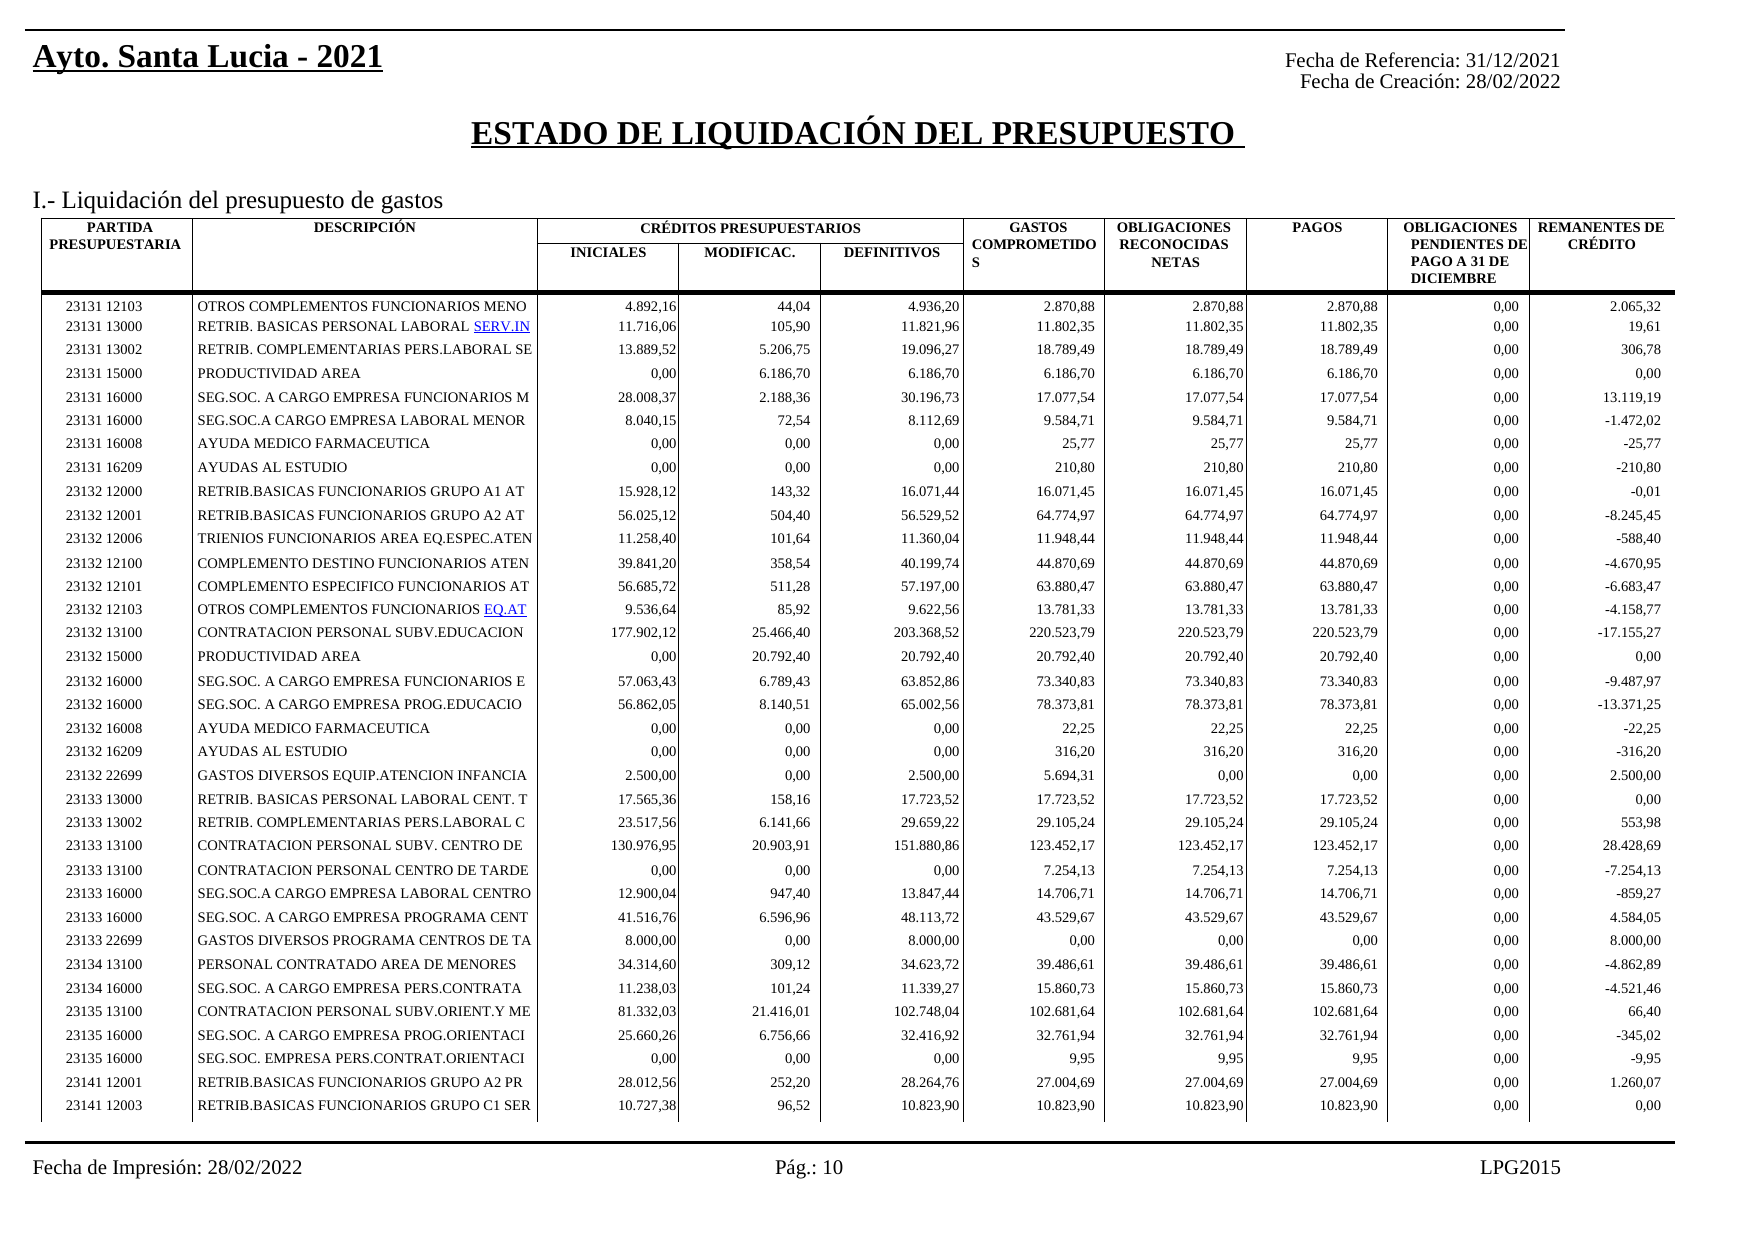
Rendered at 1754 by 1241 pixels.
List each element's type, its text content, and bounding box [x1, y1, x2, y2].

table_cell 23133 16000 [42, 905, 192, 928]
table_cell 6.789,43 [679, 669, 820, 692]
table_cell 20.792,40 [1247, 645, 1387, 668]
table_cell 43.529,67 [1247, 905, 1387, 928]
table_cell 23135 16000 [42, 1046, 192, 1071]
table_cell 504,40 [679, 503, 820, 526]
table_cell 0,00 [1530, 361, 1675, 384]
table_cell 123.452,17 [1105, 834, 1246, 857]
table_cell 48.113,72 [821, 905, 963, 928]
table_cell 0,00 [538, 361, 678, 384]
table_cell 947,40 [679, 881, 820, 905]
table_cell 9,95 [1105, 1046, 1246, 1071]
table_cell 21.416,01 [679, 1000, 820, 1023]
table_cell 0,00 [1388, 645, 1529, 668]
table_cell 10.823,90 [821, 1094, 963, 1122]
table_cell 78.373,81 [1105, 692, 1246, 716]
table_cell PRODUCTIVIDAD AREA [193, 645, 537, 668]
table_cell 25.660,26 [538, 1023, 678, 1046]
table_cell PRODUCTIVIDAD AREA [193, 361, 537, 384]
table_cell 2.870,88 [1247, 295, 1387, 313]
table_cell -588,40 [1530, 526, 1675, 550]
table_cell 43.529,67 [964, 905, 1104, 928]
table_cell 30.196,73 [821, 385, 963, 408]
table_cell 7.254,13 [1105, 858, 1246, 881]
table_cell CONTRATACION PERSONAL CENTRO DE TARDE [193, 858, 537, 881]
table_cell 0,00 [1105, 763, 1246, 786]
table_cell 306,78 [1530, 338, 1675, 361]
table_cell 0,00 [1388, 295, 1529, 313]
table_cell 23132 12103 [42, 598, 192, 621]
table_cell 316,20 [1247, 740, 1387, 763]
table_cell SEG.SOC. A CARGO EMPRESA PROG.ORIENTACI [193, 1023, 537, 1046]
table_cell 1.260,07 [1530, 1071, 1675, 1094]
table_cell -17.155,27 [1530, 621, 1675, 644]
table_cell GASTOS DIVERSOS EQUIP.ATENCION INFANCIA [193, 763, 537, 786]
table_cell -25,77 [1530, 432, 1675, 456]
table_cell 0,00 [1388, 929, 1529, 952]
table_cell 65.002,56 [821, 692, 963, 716]
table_cell -4.521,46 [1530, 976, 1675, 999]
table_cell 0,00 [538, 432, 678, 456]
table_cell RETRIB.BASICAS FUNCIONARIOS GRUPO A1 AT [193, 479, 537, 503]
table_cell 44.870,69 [964, 550, 1104, 574]
table_cell SEG.SOC.A CARGO EMPRESA LABORAL CENTRO [193, 881, 537, 905]
table_cell 203.368,52 [821, 621, 963, 644]
table_cell 10.823,90 [1105, 1094, 1246, 1122]
table_cell 309,12 [679, 952, 820, 976]
table_cell 0,00 [1388, 1046, 1529, 1071]
table_cell 8.000,00 [821, 929, 963, 952]
table_cell 20.792,40 [821, 645, 963, 668]
table_cell 210,80 [964, 456, 1104, 479]
table_cell 23133 16000 [42, 881, 192, 905]
table_cell COMPLEMENTO ESPECIFICO FUNCIONARIOS AT [193, 574, 537, 597]
table_cell 0,00 [1247, 763, 1387, 786]
table_cell 0,00 [679, 858, 820, 881]
table_cell 19,61 [1530, 314, 1675, 337]
table_cell 78.373,81 [1247, 692, 1387, 716]
table_cell 7.254,13 [964, 858, 1104, 881]
table_cell 39.486,61 [1247, 952, 1387, 976]
table_cell 6.186,70 [821, 361, 963, 384]
table_cell -7.254,13 [1530, 858, 1675, 881]
table_cell 177.902,12 [538, 621, 678, 644]
table_cell 10.823,90 [964, 1094, 1104, 1122]
table_cell 23133 13002 [42, 811, 192, 834]
table_cell 29.105,24 [1105, 811, 1246, 834]
table_cell 0,00 [821, 456, 963, 479]
table_cell 16.071,45 [1247, 479, 1387, 503]
table_cell 0,00 [1388, 621, 1529, 644]
table_cell 56.529,52 [821, 503, 963, 526]
table_cell 9.584,71 [1247, 409, 1387, 432]
table_cell 44.870,69 [1105, 550, 1246, 574]
table_cell 123.452,17 [964, 834, 1104, 857]
table_cell 81.332,03 [538, 1000, 678, 1023]
table_cell 2.500,00 [1530, 763, 1675, 786]
table_cell 29.659,22 [821, 811, 963, 834]
table_cell 73.340,83 [964, 669, 1104, 692]
table_cell 0,00 [1388, 881, 1529, 905]
table_cell INICIALES [538, 244, 678, 290]
table_cell 23131 13002 [42, 338, 192, 361]
table_cell 20.903,91 [679, 834, 820, 857]
table_cell 6.186,70 [679, 361, 820, 384]
table_cell 13.781,33 [1105, 598, 1246, 621]
table_cell 73.340,83 [1247, 669, 1387, 692]
table_cell 28.264,76 [821, 1071, 963, 1094]
table_cell 158,16 [679, 786, 820, 811]
table_cell 63.852,86 [821, 669, 963, 692]
table_cell 23141 12003 [42, 1094, 192, 1122]
table_cell 6.141,66 [679, 811, 820, 834]
table_cell 25.466,40 [679, 621, 820, 644]
text I.- Liquidación del presupuesto de gastos [32, 187, 1674, 214]
table_cell 0,00 [1388, 1023, 1529, 1046]
table_cell 6.186,70 [1247, 361, 1387, 384]
table_cell 64.774,97 [1105, 503, 1246, 526]
table_cell 22,25 [1105, 716, 1246, 739]
table_cell 2.500,00 [538, 763, 678, 786]
table_cell 0,00 [1388, 905, 1529, 928]
table_cell 220.523,79 [964, 621, 1104, 644]
table_cell 25,77 [1247, 432, 1387, 456]
table_cell CONTRATACION PERSONAL SUBV.EDUCACION [193, 621, 537, 644]
table_cell 0,00 [1530, 645, 1675, 668]
table_cell 28.012,56 [538, 1071, 678, 1094]
table_cell 23132 16000 [42, 669, 192, 692]
table_cell 23131 13000 [42, 314, 192, 337]
table_header OBLIGACIONES PENDIENTES DE PAGO A 31 DE DICIEMBRE [1388, 219, 1529, 290]
table_cell 11.258,40 [538, 526, 678, 550]
table_cell 23132 12101 [42, 574, 192, 597]
table_cell 13.889,52 [538, 338, 678, 361]
table_cell 23131 15000 [42, 361, 192, 384]
table_cell RETRIB.BASICAS FUNCIONARIOS GRUPO A2 PR [193, 1071, 537, 1094]
table_cell 23132 12006 [42, 526, 192, 550]
table_cell 17.077,54 [964, 385, 1104, 408]
table_cell 78.373,81 [964, 692, 1104, 716]
table_cell 358,54 [679, 550, 820, 574]
table_cell 17.723,52 [1105, 786, 1246, 811]
table_cell 0,00 [821, 432, 963, 456]
table_cell 34.314,60 [538, 952, 678, 976]
table_cell 32.761,94 [1105, 1023, 1246, 1046]
table_cell 63.880,47 [1247, 574, 1387, 597]
table_cell COMPLEMENTO DESTINO FUNCIONARIOS ATEN [193, 550, 537, 574]
table_cell 9.622,56 [821, 598, 963, 621]
table_cell -8.245,45 [1530, 503, 1675, 526]
table_cell 8.140,51 [679, 692, 820, 716]
table_cell 28.008,37 [538, 385, 678, 408]
table_cell 11.716,06 [538, 314, 678, 337]
table_cell 23141 12001 [42, 1071, 192, 1094]
table_cell 39.841,20 [538, 550, 678, 574]
table_cell 15.928,12 [538, 479, 678, 503]
table_cell 102.681,64 [964, 1000, 1104, 1023]
table_cell 40.199,74 [821, 550, 963, 574]
table_cell 23132 16209 [42, 740, 192, 763]
table_header OBLIGACIONES RECONOCIDAS NETAS [1105, 219, 1246, 290]
table_cell 17.723,52 [964, 786, 1104, 811]
table_cell 0,00 [1388, 550, 1529, 574]
table_cell 316,20 [964, 740, 1104, 763]
table_cell 511,28 [679, 574, 820, 597]
table_cell 0,00 [1530, 786, 1675, 811]
text Ayto. Santa Lucia - 2021 Fecha de Referencia: 31/12/2021 [32, 39, 1674, 75]
table_cell 25,77 [964, 432, 1104, 456]
table_header REMANENTES DE CRÉDITO [1530, 219, 1675, 290]
table_cell 11.238,03 [538, 976, 678, 999]
table_cell 2.500,00 [821, 763, 963, 786]
table_cell 22,25 [964, 716, 1104, 739]
table_cell -316,20 [1530, 740, 1675, 763]
table_cell 17.723,52 [1247, 786, 1387, 811]
table_cell 27.004,69 [1105, 1071, 1246, 1094]
table_cell 5.206,75 [679, 338, 820, 361]
table_cell 316,20 [1105, 740, 1246, 763]
table_cell AYUDAS AL ESTUDIO [193, 740, 537, 763]
table_cell 13.847,44 [821, 881, 963, 905]
table_cell 56.685,72 [538, 574, 678, 597]
table_cell -6.683,47 [1530, 574, 1675, 597]
table_cell 8.040,15 [538, 409, 678, 432]
table_cell 23132 22699 [42, 763, 192, 786]
table_cell -4.862,89 [1530, 952, 1675, 976]
table_cell 0,00 [821, 858, 963, 881]
table_cell 9.536,64 [538, 598, 678, 621]
table_cell 220.523,79 [1247, 621, 1387, 644]
table_cell 23132 12001 [42, 503, 192, 526]
table_cell 0,00 [1388, 526, 1529, 550]
table_cell SEG.SOC. A CARGO EMPRESA FUNCIONARIOS M [193, 385, 537, 408]
table_cell 4.936,20 [821, 295, 963, 313]
table_cell 27.004,69 [1247, 1071, 1387, 1094]
table_cell 18.789,49 [1105, 338, 1246, 361]
table_cell 23132 16008 [42, 716, 192, 739]
table_cell 25,77 [1105, 432, 1246, 456]
table_cell 23133 13000 [42, 786, 192, 811]
table_cell 23132 12000 [42, 479, 192, 503]
table_cell 20.792,40 [679, 645, 820, 668]
table_cell 15.860,73 [1105, 976, 1246, 999]
table_cell 6.186,70 [1105, 361, 1246, 384]
table_cell 10.727,38 [538, 1094, 678, 1122]
table_cell -9,95 [1530, 1046, 1675, 1071]
table_cell 43.529,67 [1105, 905, 1246, 928]
table_cell 6.596,96 [679, 905, 820, 928]
table_cell 0,00 [1388, 740, 1529, 763]
table_header PAGOS [1247, 219, 1387, 290]
table_cell 130.976,95 [538, 834, 678, 857]
table_cell CONTRATACION PERSONAL SUBV.ORIENT.Y ME [193, 1000, 537, 1023]
table_cell 0,00 [821, 740, 963, 763]
table_cell -4.670,95 [1530, 550, 1675, 574]
table_cell 10.823,90 [1247, 1094, 1387, 1122]
table_cell 210,80 [1105, 456, 1246, 479]
table_cell 0,00 [1388, 834, 1529, 857]
table_cell 73.340,83 [1105, 669, 1246, 692]
table_cell 0,00 [1388, 598, 1529, 621]
table_cell 41.516,76 [538, 905, 678, 928]
table_cell 23131 16008 [42, 432, 192, 456]
table_cell -1.472,02 [1530, 409, 1675, 432]
table_cell 2.870,88 [964, 295, 1104, 313]
table_cell 11.339,27 [821, 976, 963, 999]
table_cell AYUDA MEDICO FARMACEUTICA [193, 432, 537, 456]
table_cell 39.486,61 [964, 952, 1104, 976]
table_cell 0,00 [821, 716, 963, 739]
table_cell MODIFICAC. [679, 244, 820, 290]
table_cell 0,00 [1388, 1071, 1529, 1094]
table_cell 19.096,27 [821, 338, 963, 361]
table_cell 0,00 [1388, 1094, 1529, 1122]
table_cell -13.371,25 [1530, 692, 1675, 716]
table_cell SEG.SOC. A CARGO EMPRESA PERS.CONTRATA [193, 976, 537, 999]
table_cell 105,90 [679, 314, 820, 337]
table_cell 0,00 [1388, 338, 1529, 361]
table_cell 0,00 [1388, 503, 1529, 526]
table_cell 151.880,86 [821, 834, 963, 857]
table_cell 8.000,00 [538, 929, 678, 952]
table_cell AYUDAS AL ESTUDIO [193, 456, 537, 479]
table_cell 0,00 [1247, 929, 1387, 952]
table_cell CONTRATACION PERSONAL SUBV. CENTRO DE [193, 834, 537, 857]
table_cell 16.071,45 [964, 479, 1104, 503]
table_cell 101,64 [679, 526, 820, 550]
table_cell 23.517,56 [538, 811, 678, 834]
table_cell 11.802,35 [964, 314, 1104, 337]
table_cell -22,25 [1530, 716, 1675, 739]
table_cell 6.186,70 [964, 361, 1104, 384]
table_cell 220.523,79 [1105, 621, 1246, 644]
table_cell 29.105,24 [1247, 811, 1387, 834]
table_cell 0,00 [538, 740, 678, 763]
table_cell 0,00 [1388, 479, 1529, 503]
table_cell 0,00 [1388, 456, 1529, 479]
table_cell 102.681,64 [1105, 1000, 1246, 1023]
table_cell 17.077,54 [1247, 385, 1387, 408]
table_cell 23133 22699 [42, 929, 192, 952]
table_cell 64.774,97 [964, 503, 1104, 526]
table_cell 63.880,47 [964, 574, 1104, 597]
table_cell 5.694,31 [964, 763, 1104, 786]
table_cell 11.948,44 [1105, 526, 1246, 550]
table_cell 17.077,54 [1105, 385, 1246, 408]
table_cell RETRIB. BASICAS PERSONAL LABORAL CENT. T [193, 786, 537, 811]
table_cell GASTOS DIVERSOS PROGRAMA CENTROS DE TA [193, 929, 537, 952]
table_cell 34.623,72 [821, 952, 963, 976]
table_cell 0,00 [538, 1046, 678, 1071]
table_cell 44,04 [679, 295, 820, 313]
table_cell 13.781,33 [964, 598, 1104, 621]
table_cell 22,25 [1247, 716, 1387, 739]
table_header GASTOS COMPROMETIDOS [964, 219, 1104, 290]
table_cell 63.880,47 [1105, 574, 1246, 597]
table_cell 23131 12103 [42, 295, 192, 313]
table_cell 0,00 [538, 645, 678, 668]
table_cell 0,00 [821, 1046, 963, 1071]
table_cell 0,00 [1105, 929, 1246, 952]
table_cell -345,02 [1530, 1023, 1675, 1046]
table_cell 20.792,40 [964, 645, 1104, 668]
table_cell 4.892,16 [538, 295, 678, 313]
table_cell AYUDA MEDICO FARMACEUTICA [193, 716, 537, 739]
table_cell RETRIB. COMPLEMENTARIAS PERS.LABORAL C [193, 811, 537, 834]
table_cell 16.071,44 [821, 479, 963, 503]
table_cell 23132 16000 [42, 692, 192, 716]
table_cell 28.428,69 [1530, 834, 1675, 857]
table_cell 23133 13100 [42, 858, 192, 881]
table_cell 64.774,97 [1247, 503, 1387, 526]
table_cell 57.197,00 [821, 574, 963, 597]
table_cell 23131 16000 [42, 409, 192, 432]
table_cell SEG.SOC. A CARGO EMPRESA PROGRAMA CENT [193, 905, 537, 928]
table_cell 17.565,36 [538, 786, 678, 811]
table_cell 2.188,36 [679, 385, 820, 408]
table_cell OTROS COMPLEMENTOS FUNCIONARIOS MENO [193, 295, 537, 313]
table_cell -210,80 [1530, 456, 1675, 479]
table_cell 14.706,71 [964, 881, 1104, 905]
table_cell 20.792,40 [1105, 645, 1246, 668]
table_cell TRIENIOS FUNCIONARIOS AREA EQ.ESPEC.ATEN [193, 526, 537, 550]
table_cell RETRIB.BASICAS FUNCIONARIOS GRUPO A2 AT [193, 503, 537, 526]
table_cell SEG.SOC.A CARGO EMPRESA LABORAL MENOR [193, 409, 537, 432]
table_cell 18.789,49 [964, 338, 1104, 361]
table_cell 32.761,94 [964, 1023, 1104, 1046]
table_cell -9.487,97 [1530, 669, 1675, 692]
table_cell 0,00 [679, 1046, 820, 1071]
table_cell 56.862,05 [538, 692, 678, 716]
text ESTADO DE LIQUIDACIÓN DEL PRESUPUESTO [32, 113, 1674, 152]
table_header DESCRIPCIÓN [193, 219, 537, 290]
table_cell RETRIB.BASICAS FUNCIONARIOS GRUPO C1 SER [193, 1094, 537, 1122]
table_cell 0,00 [1388, 314, 1529, 337]
table_cell 18.789,49 [1247, 338, 1387, 361]
table_cell 14.706,71 [1247, 881, 1387, 905]
table_cell 0,00 [679, 716, 820, 739]
table_cell SEG.SOC. EMPRESA PERS.CONTRAT.ORIENTACI [193, 1046, 537, 1071]
table_cell 0,00 [1388, 669, 1529, 692]
table_cell 11.360,04 [821, 526, 963, 550]
table_cell SEG.SOC. A CARGO EMPRESA FUNCIONARIOS E [193, 669, 537, 692]
table_cell 56.025,12 [538, 503, 678, 526]
table_cell 0,00 [1530, 1094, 1675, 1122]
table_cell 0,00 [679, 456, 820, 479]
table_cell 0,00 [1388, 432, 1529, 456]
table_cell 0,00 [1388, 716, 1529, 739]
table_cell 252,20 [679, 1071, 820, 1094]
table_cell 9.584,71 [964, 409, 1104, 432]
table_cell 11.802,35 [1105, 314, 1246, 337]
table_cell 23135 13100 [42, 1000, 192, 1023]
table_cell 0,00 [1388, 409, 1529, 432]
text Fecha de Impresión: 28/02/2022 Pág.: 10 LPG2015 [32, 1156, 1674, 1179]
table_cell 8.112,69 [821, 409, 963, 432]
table_cell 0,00 [679, 740, 820, 763]
table_cell 15.860,73 [1247, 976, 1387, 999]
table_cell 44.870,69 [1247, 550, 1387, 574]
table_cell -4.158,77 [1530, 598, 1675, 621]
table_cell 9.584,71 [1105, 409, 1246, 432]
table_cell 23133 13100 [42, 834, 192, 857]
table_cell 0,00 [964, 929, 1104, 952]
table_cell 12.900,04 [538, 881, 678, 905]
table_cell 57.063,43 [538, 669, 678, 692]
table_cell 11.802,35 [1247, 314, 1387, 337]
table_cell 9,95 [964, 1046, 1104, 1071]
table_cell SEG.SOC. A CARGO EMPRESA PROG.EDUCACIO [193, 692, 537, 716]
table_cell 0,00 [1388, 976, 1529, 999]
table_cell 210,80 [1247, 456, 1387, 479]
table_cell 32.416,92 [821, 1023, 963, 1046]
table_cell 0,00 [1388, 763, 1529, 786]
table_cell 0,00 [1388, 952, 1529, 976]
table_cell 85,92 [679, 598, 820, 621]
table_cell 66,40 [1530, 1000, 1675, 1023]
text Fecha de Creación: 28/02/2022 [1300, 75, 1674, 91]
table_cell 9,95 [1247, 1046, 1387, 1071]
table_cell 101,24 [679, 976, 820, 999]
table_cell 7.254,13 [1247, 858, 1387, 881]
table_cell -0,01 [1530, 479, 1675, 503]
table_header CRÉDITOS PRESUPUESTARIOS [538, 219, 963, 242]
table_cell 0,00 [1388, 786, 1529, 811]
table_cell 11.821,96 [821, 314, 963, 337]
table_cell 96,52 [679, 1094, 820, 1122]
table_cell 13.119,19 [1530, 385, 1675, 408]
table_cell OTROS COMPLEMENTOS FUNCIONARIOS EQ.AT [193, 598, 537, 621]
table_cell 0,00 [538, 716, 678, 739]
table_cell 102.681,64 [1247, 1000, 1387, 1023]
table_cell 23131 16209 [42, 456, 192, 479]
table_cell 0,00 [538, 858, 678, 881]
table_cell PERSONAL CONTRATADO AREA DE MENORES [193, 952, 537, 976]
table_cell 13.781,33 [1247, 598, 1387, 621]
table_cell 553,98 [1530, 811, 1675, 834]
table_cell 0,00 [1388, 385, 1529, 408]
table_cell 23132 12100 [42, 550, 192, 574]
table_cell 23132 13100 [42, 621, 192, 644]
table_cell 23134 13100 [42, 952, 192, 976]
table_cell RETRIB. COMPLEMENTARIAS PERS.LABORAL SE [193, 338, 537, 361]
table_cell 11.948,44 [964, 526, 1104, 550]
table_cell 0,00 [1388, 811, 1529, 834]
table_cell 0,00 [679, 432, 820, 456]
table_cell 15.860,73 [964, 976, 1104, 999]
table_cell 23135 16000 [42, 1023, 192, 1046]
table_cell 27.004,69 [964, 1071, 1104, 1094]
table_cell 0,00 [679, 929, 820, 952]
table_cell 0,00 [1388, 692, 1529, 716]
table_cell -859,27 [1530, 881, 1675, 905]
table_cell 0,00 [1388, 858, 1529, 881]
table_cell 29.105,24 [964, 811, 1104, 834]
table_cell 2.065,32 [1530, 295, 1675, 313]
table_cell 6.756,66 [679, 1023, 820, 1046]
table_cell 32.761,94 [1247, 1023, 1387, 1046]
table_cell 17.723,52 [821, 786, 963, 811]
table_cell 4.584,05 [1530, 905, 1675, 928]
table_cell 0,00 [538, 456, 678, 479]
table_cell 11.948,44 [1247, 526, 1387, 550]
table_cell 0,00 [1388, 574, 1529, 597]
table_cell 39.486,61 [1105, 952, 1246, 976]
table_cell 123.452,17 [1247, 834, 1387, 857]
table_cell 0,00 [1388, 361, 1529, 384]
table_cell 72,54 [679, 409, 820, 432]
table_header PARTIDA PRESUPUESTARIA [42, 219, 192, 290]
table_cell 14.706,71 [1105, 881, 1246, 905]
table_cell 23131 16000 [42, 385, 192, 408]
table_cell 23134 16000 [42, 976, 192, 999]
table_cell 8.000,00 [1530, 929, 1675, 952]
table_cell DEFINITIVOS [821, 244, 963, 290]
table_cell 23132 15000 [42, 645, 192, 668]
table_cell 2.870,88 [1105, 295, 1246, 313]
table_cell 143,32 [679, 479, 820, 503]
table_cell 16.071,45 [1105, 479, 1246, 503]
table_cell 0,00 [1388, 1000, 1529, 1023]
table_cell 0,00 [679, 763, 820, 786]
table_cell 102.748,04 [821, 1000, 963, 1023]
table_cell RETRIB. BASICAS PERSONAL LABORAL SERV.IN [193, 314, 537, 337]
